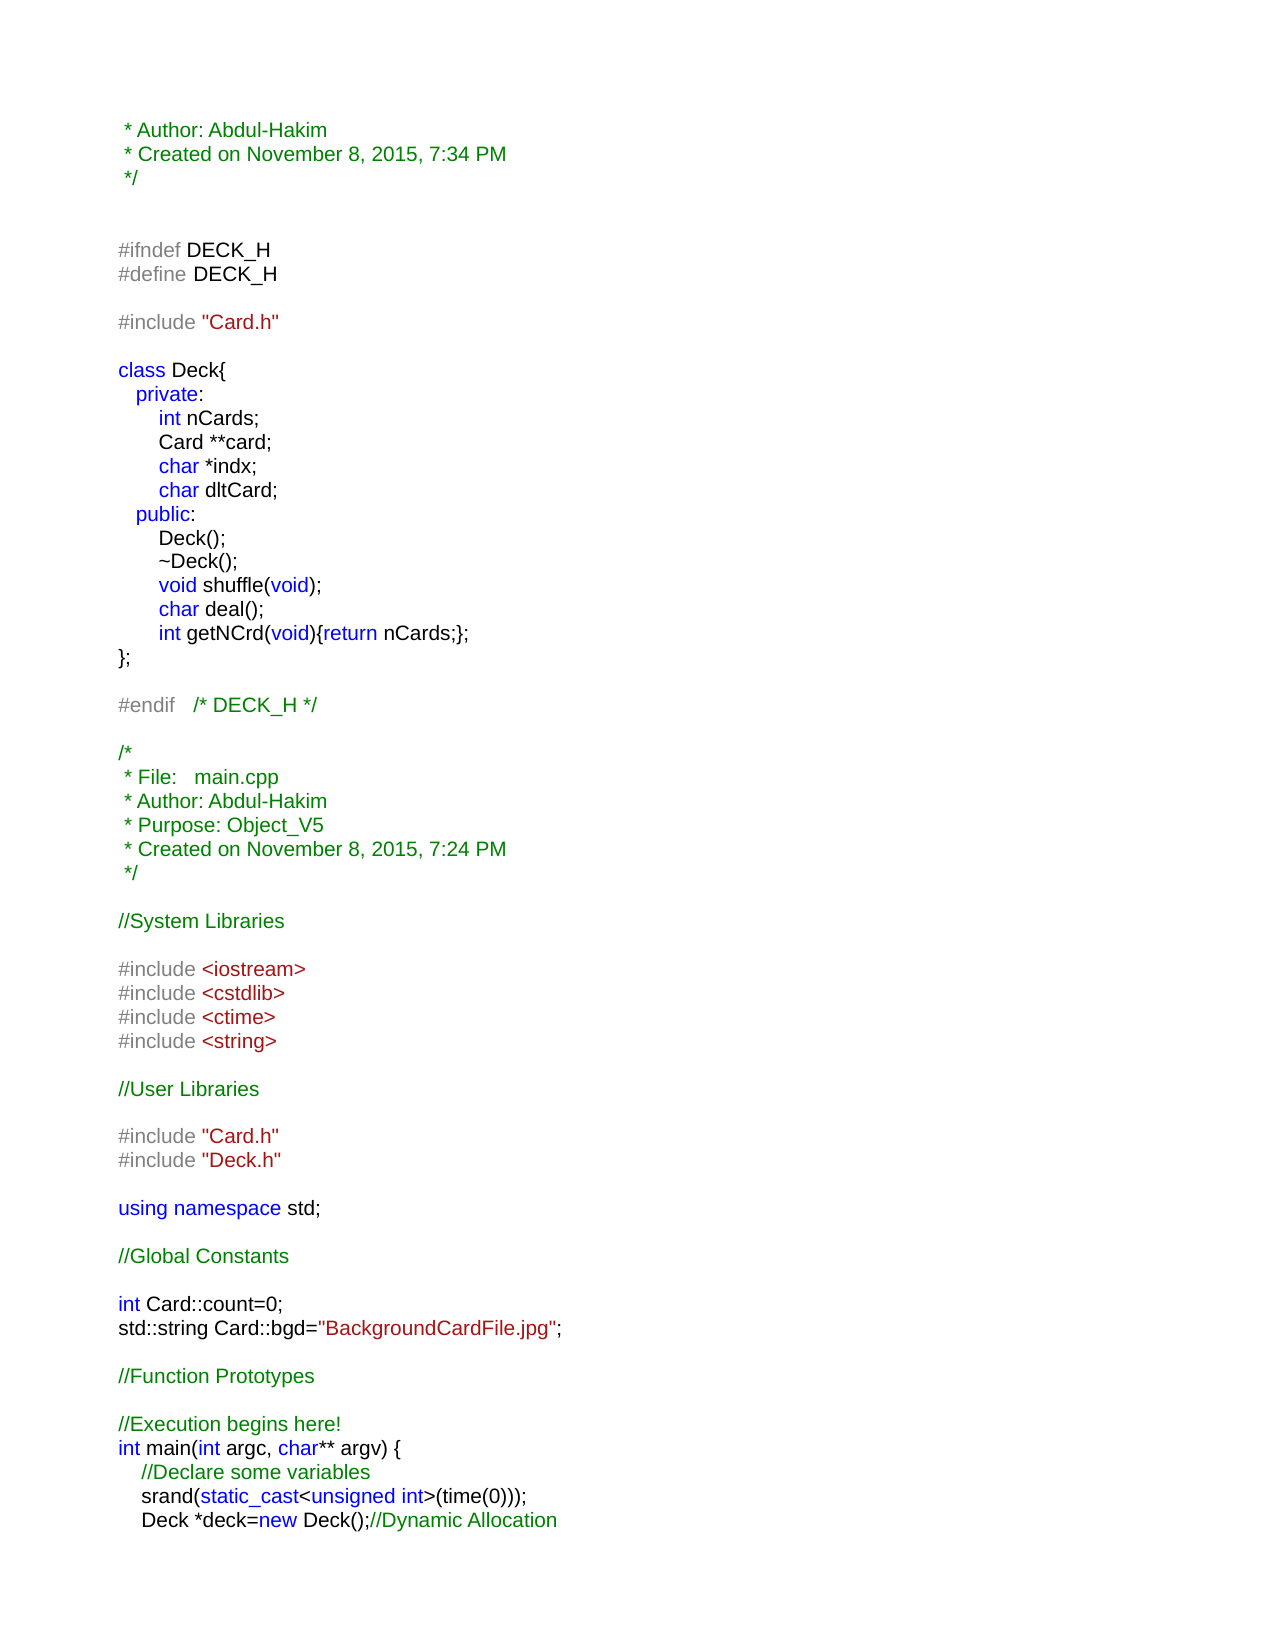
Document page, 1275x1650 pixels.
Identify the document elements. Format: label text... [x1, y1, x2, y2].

text #include <ctime> [118, 1004, 1157, 1028]
text #include "Card.h" [118, 1124, 1157, 1148]
text int getNCrd(void){return nCards;}; [118, 621, 1157, 645]
text char dltCard; [118, 477, 1157, 501]
text Deck(); [118, 525, 1157, 549]
text * File: main.cpp [118, 765, 1157, 789]
text //Execution begins here! [118, 1412, 1157, 1436]
text * Author: Abdul-Hakim [118, 118, 1157, 142]
text #include <cstdlib> [118, 981, 1157, 1004]
text private: [118, 382, 1157, 406]
text char deal(); [118, 597, 1157, 621]
text //Function Prototypes [118, 1364, 1157, 1388]
text int Card::count=0; [118, 1292, 1157, 1316]
text }; [118, 645, 1157, 669]
text char *indx; [118, 453, 1157, 477]
text #include "Card.h" [118, 310, 1157, 334]
text void shuffle(void); [118, 573, 1157, 597]
text //User Libraries [118, 1076, 1157, 1100]
text #endif /* DECK_H */ [118, 693, 1157, 717]
text #include <string> [118, 1028, 1157, 1052]
text //Declare some variables [118, 1460, 1157, 1484]
text * Created on November 8, 2015, 7:24 PM [118, 837, 1157, 861]
text class Deck{ [118, 358, 1157, 382]
text #ifndef DECK_H [118, 238, 1157, 262]
text * Created on November 8, 2015, 7:34 PM [118, 142, 1157, 166]
text #include "Deck.h" [118, 1148, 1157, 1172]
text using namespace std; [118, 1196, 1157, 1220]
text //Global Constants [118, 1244, 1157, 1268]
text * Author: Abdul-Hakim [118, 789, 1157, 813]
text Card **card; [118, 429, 1157, 453]
text /* [118, 741, 1157, 765]
text //System Libraries [118, 909, 1157, 933]
text #define DECK_H [118, 262, 1157, 286]
text ~Deck(); [118, 549, 1157, 573]
text * Purpose: Object_V5 [118, 813, 1157, 837]
text public: [118, 501, 1157, 525]
text */ [118, 861, 1157, 885]
text int nCards; [118, 406, 1157, 429]
text int main(int argc, char** argv) { [118, 1436, 1157, 1460]
text #include <iostream> [118, 957, 1157, 981]
text */ [118, 166, 1157, 190]
text srand(static_cast<unsigned int>(time(0))); [118, 1484, 1157, 1508]
text std::string Card::bgd="BackgroundCardFile.jpg"; [118, 1316, 1157, 1340]
text Deck *deck=new Deck();//Dynamic Allocation [118, 1508, 1157, 1532]
